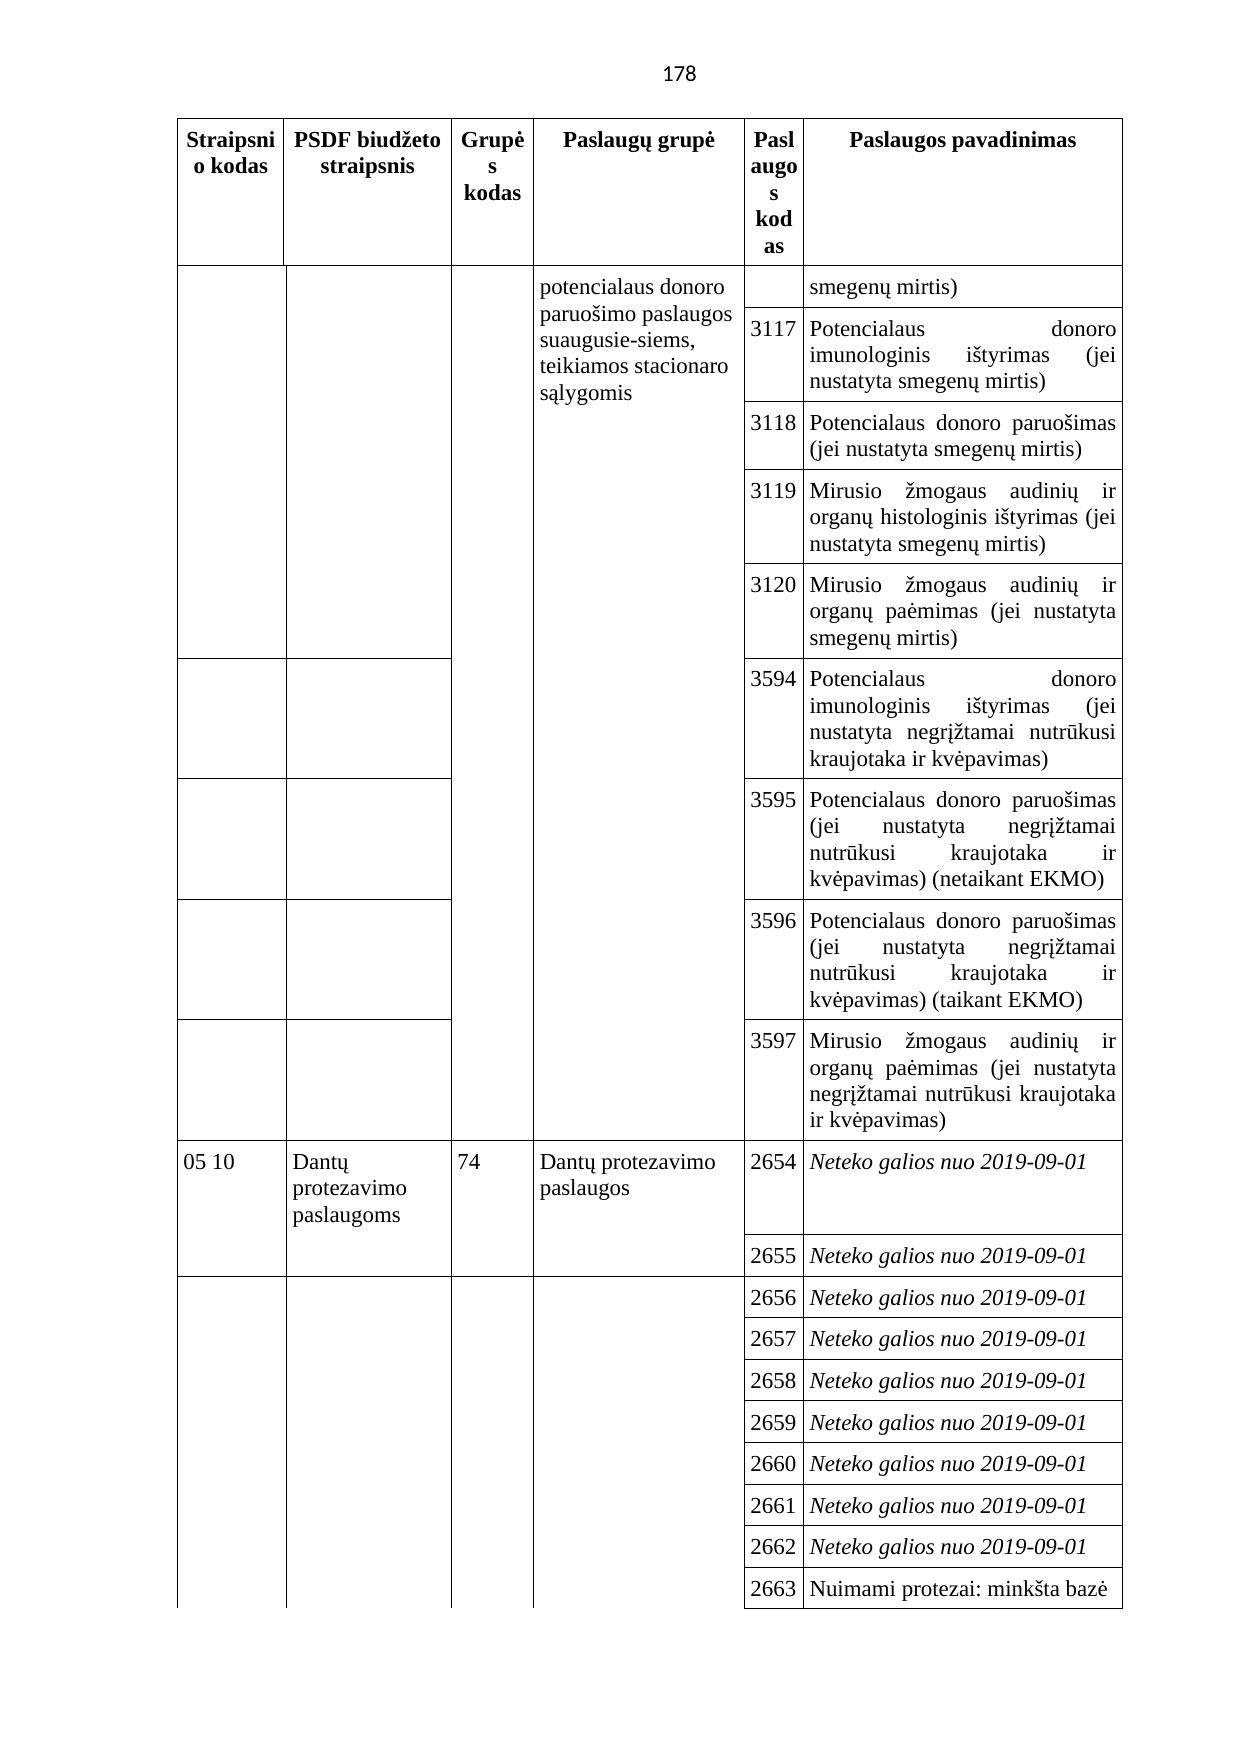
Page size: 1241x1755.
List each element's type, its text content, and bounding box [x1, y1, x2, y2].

table_cell [178, 1234, 286, 1276]
table_cell Nuimami protezai: minkšta bazė [804, 1568, 1122, 1608]
table_cell [178, 1484, 286, 1525]
table_cell [178, 1525, 286, 1567]
table_header Paslaugos kodas [745, 119, 803, 265]
table_cell [178, 1442, 286, 1483]
table_cell [452, 1567, 533, 1608]
table_cell Mirusio žmogaus audinių ir organų histologinis ištyrimas (jei nustatyta smegenų mirtis) [804, 470, 1122, 563]
table_cell [178, 900, 286, 1019]
table_cell Dantų protezavimo paslaugos [534, 1141, 744, 1234]
table_cell 3596 [745, 900, 803, 1019]
table_cell Neteko galios nuo 2019-09-01 [804, 1526, 1122, 1567]
table_cell Neteko galios nuo 2019-09-01 [804, 1235, 1122, 1276]
table_cell Neteko galios nuo 2019-09-01 [804, 1277, 1122, 1317]
table_cell [178, 779, 286, 899]
table_cell [287, 1234, 451, 1276]
table_header Paslaugos pavadinimas [804, 119, 1122, 265]
table_cell [452, 266, 533, 1140]
table_cell [534, 1234, 744, 1276]
table_cell 3595 [745, 779, 803, 899]
table_cell Neteko galios nuo 2019-09-01 [804, 1401, 1122, 1442]
table_cell [452, 1484, 533, 1525]
table_cell 3119 [745, 470, 803, 563]
table_cell [178, 1400, 286, 1442]
table_cell [452, 1234, 533, 1276]
table_cell 2658 [745, 1360, 803, 1400]
table_cell [178, 1020, 286, 1140]
table_cell 3597 [745, 1020, 803, 1140]
table_cell 2661 [745, 1485, 803, 1525]
table_cell [287, 779, 451, 899]
table_cell [287, 1020, 451, 1140]
table_cell [452, 1359, 533, 1400]
table_cell [178, 1359, 286, 1400]
table_cell Mirusio žmogaus audinių ir organų paėmimas (jei nustatyta negrįžtamai nutrūkusi kraujotaka ir kvėpavimas) [804, 1020, 1122, 1140]
table_cell [534, 1400, 744, 1442]
table_cell [534, 1567, 744, 1608]
table_cell Potencialaus donoro paruošimas (jei nustatyta negrįžtamai nutrūkusi kraujotaka ir kvėpavimas) (netaikant EKMO) [804, 779, 1122, 899]
table_cell 3117 [745, 308, 803, 401]
table_cell Neteko galios nuo 2019-09-01 [804, 1318, 1122, 1359]
table_cell [287, 1400, 451, 1442]
table_cell 2654 [745, 1141, 803, 1234]
table_cell Potencialaus donoro imunologinis ištyrimas (jei nustatyta negrįžtamai nutrūkusi kraujotaka ir kvėpavimas) [804, 659, 1122, 778]
table_cell [287, 1484, 451, 1525]
table_cell [452, 1317, 533, 1359]
table_cell 2660 [745, 1443, 803, 1483]
table_cell [287, 1359, 451, 1400]
table_cell Neteko galios nuo 2019-09-01 [804, 1141, 1122, 1234]
table_cell [287, 1525, 451, 1567]
table_cell [452, 1277, 533, 1317]
table_cell Neteko galios nuo 2019-09-01 [804, 1443, 1122, 1483]
table_cell Neteko galios nuo 2019-09-01 [804, 1360, 1122, 1400]
table_cell [287, 1442, 451, 1483]
table_cell [287, 266, 451, 657]
table_cell 2663 [745, 1568, 803, 1608]
table_cell 74 [452, 1141, 533, 1234]
table_cell potencialaus donoro paruošimo paslaugos suaugusie-siems, teikiamos stacionaro sąlygomis [534, 266, 744, 1140]
table_cell [287, 1567, 451, 1608]
table_cell [534, 1277, 744, 1317]
table_cell [178, 1567, 286, 1608]
table_cell smegenų mirtis) [804, 266, 1122, 307]
table_cell 3594 [745, 659, 803, 778]
table_cell Dantų protezavimo paslaugoms [287, 1141, 451, 1234]
table_header Grupės kodas [452, 119, 533, 265]
table_cell Potencialaus donoro paruošimas (jei nustatyta smegenų mirtis) [804, 402, 1122, 469]
table_cell [452, 1442, 533, 1483]
table_cell 2657 [745, 1318, 803, 1359]
table_header PSDF biudžeto straipsnis [284, 119, 451, 265]
table_cell [452, 1525, 533, 1567]
table_cell Mirusio žmogaus audinių ir organų paėmimas (jei nustatyta smegenų mirtis) [804, 564, 1122, 657]
table_cell Potencialaus donoro paruošimas (jei nustatyta negrįžtamai nutrūkusi kraujotaka ir kvėpavimas) (taikant EKMO) [804, 900, 1122, 1019]
table_header Straipsnio kodas [178, 119, 283, 265]
table_cell 3120 [745, 564, 803, 657]
table_cell [287, 900, 451, 1019]
table_cell 2655 [745, 1235, 803, 1276]
table_cell 05 10 [178, 1141, 286, 1234]
table_cell [178, 1277, 286, 1317]
table_cell [178, 1317, 286, 1359]
table_cell [287, 1317, 451, 1359]
table_cell 2659 [745, 1401, 803, 1442]
table_header Paslaugų grupė [534, 119, 744, 265]
table_cell [287, 659, 451, 778]
table_cell [178, 659, 286, 778]
table_cell [534, 1525, 744, 1567]
table_cell 2656 [745, 1277, 803, 1317]
table_cell [534, 1442, 744, 1483]
table_cell 3118 [745, 402, 803, 469]
table_cell Potencialaus donoro imunologinis ištyrimas (jei nustatyta smegenų mirtis) [804, 308, 1122, 401]
table_cell 2662 [745, 1526, 803, 1567]
table_cell Neteko galios nuo 2019-09-01 [804, 1485, 1122, 1525]
table_cell [534, 1317, 744, 1359]
table_cell [745, 266, 803, 307]
table_cell [287, 1277, 451, 1317]
table_cell [534, 1359, 744, 1400]
table_cell [534, 1484, 744, 1525]
table_cell [452, 1400, 533, 1442]
table_cell [178, 266, 286, 657]
